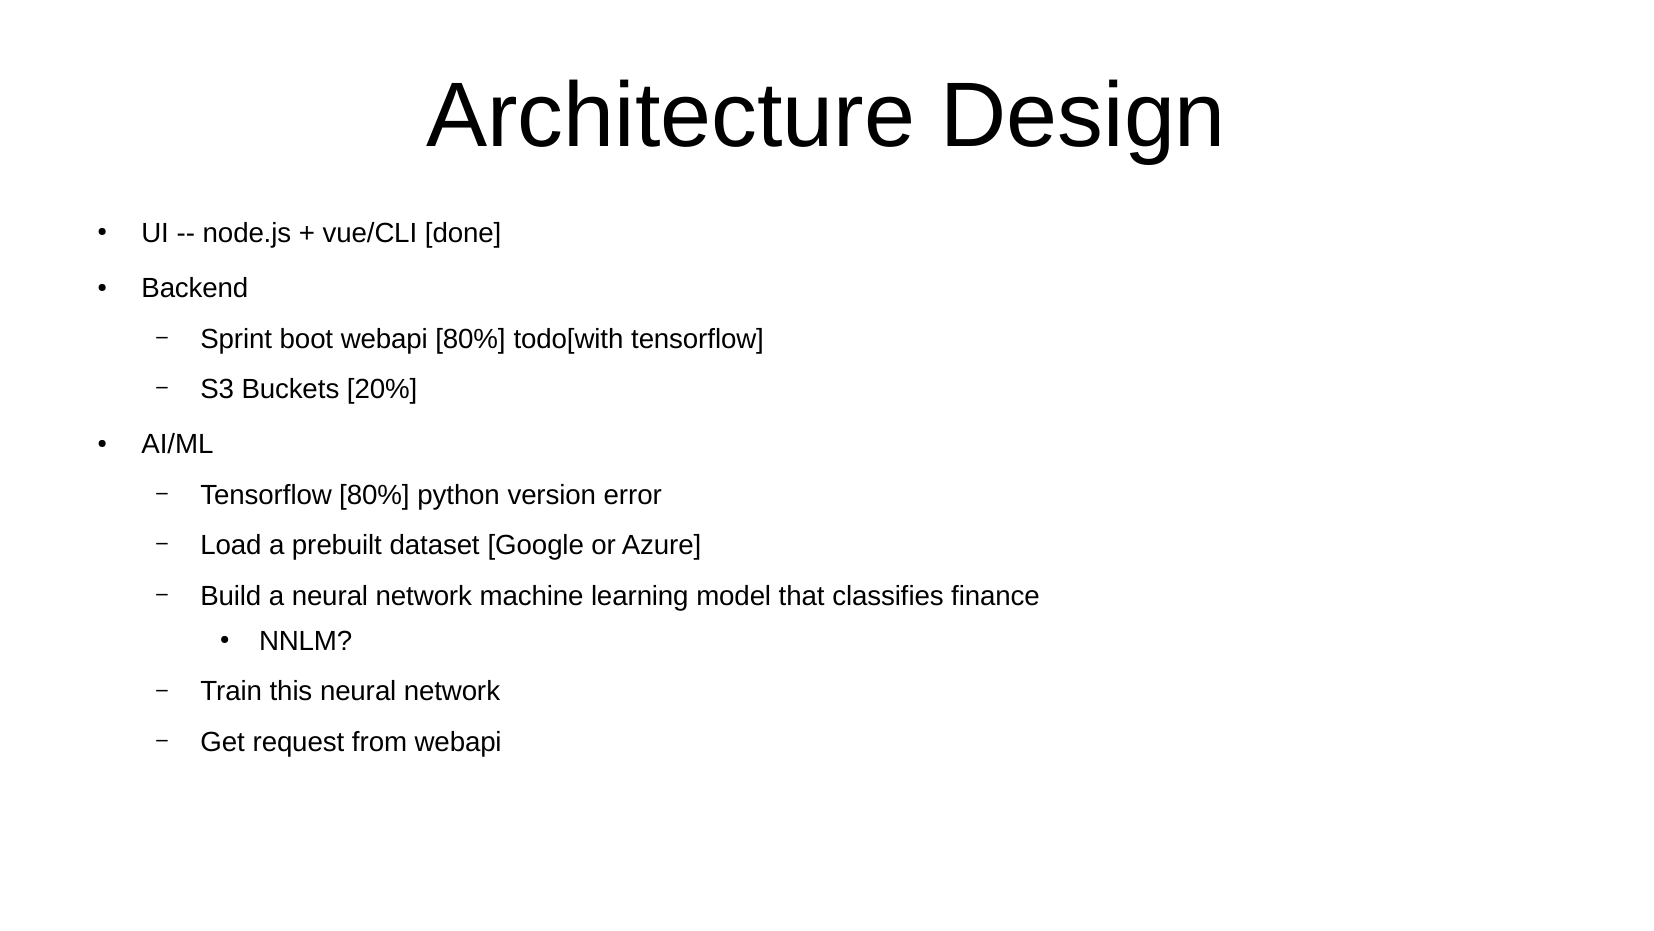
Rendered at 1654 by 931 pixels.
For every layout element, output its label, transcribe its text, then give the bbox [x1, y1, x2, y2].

list UI -- node.js + vue/CLI [done] Backend Sprint boot webapi [80%] todo[with tensorflow] S3 Buckets [20%] AI/ML Tensorflow [80%] python version error Load a prebuilt dataset [Google or Azure] Build a neural network machine learning model that classifies finance NNLM? Train this neural network Get request from webapi [82, 217, 1571, 758]
title Architecture Design [82, 37, 1571, 193]
